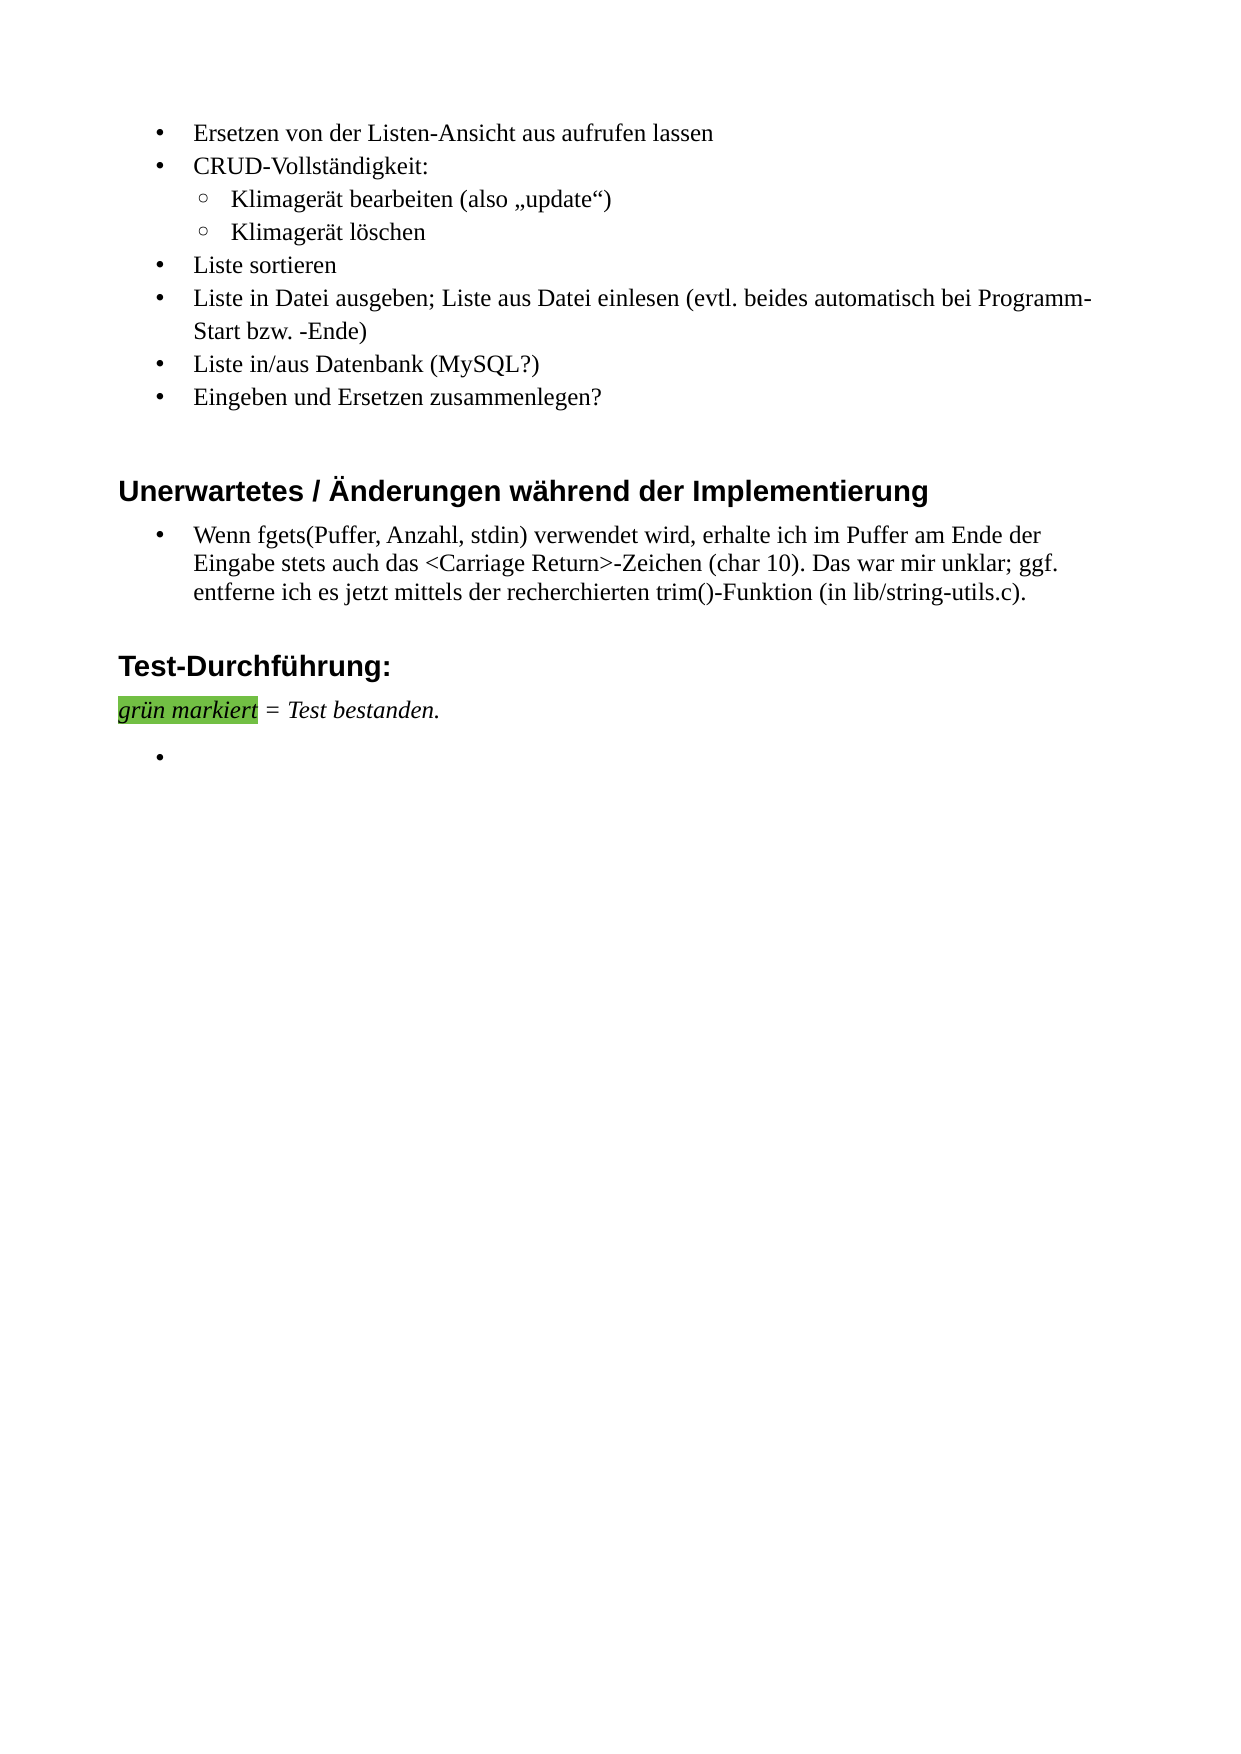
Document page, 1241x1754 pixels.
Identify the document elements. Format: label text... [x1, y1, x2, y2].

list Eingeben und Ersetzen zusammenlegen? [156, 382, 1122, 411]
list Liste in Datei ausgeben; Liste aus Datei einlesen (evtl. beides automatisch bei Programm-Start bzw. -Ende) [156, 283, 1122, 345]
list Ersetzen von der Listen-Ansicht aus aufrufen lassen [156, 118, 1122, 147]
text grün markiert = Test bestanden. [118, 696, 1122, 724]
list Liste sortieren [156, 250, 1122, 279]
subtitle Test-Durchführung: [118, 649, 1122, 683]
list Wenn fgets(Puffer, Anzahl, stdin) verwendet wird, erhalte ich im Puffer am Ende der Eingabe stets auch das <Carriage Return>-Zeichen (char 10). Das war mir unklar; ggf. entferne ich es jetzt mittels der recherchierten trim()-Funktion (in lib/string-utils.c). [156, 520, 1122, 606]
list Klimagerät löschen [193, 217, 1122, 246]
list Klimagerät bearbeiten (also „update“) [193, 184, 1122, 213]
subtitle Unerwartetes / Änderungen während der Implementierung [118, 473, 1122, 507]
list Liste in/aus Datenbank (MySQL?) [156, 349, 1122, 378]
list CRUD-Vollständigkeit: [156, 151, 1122, 180]
